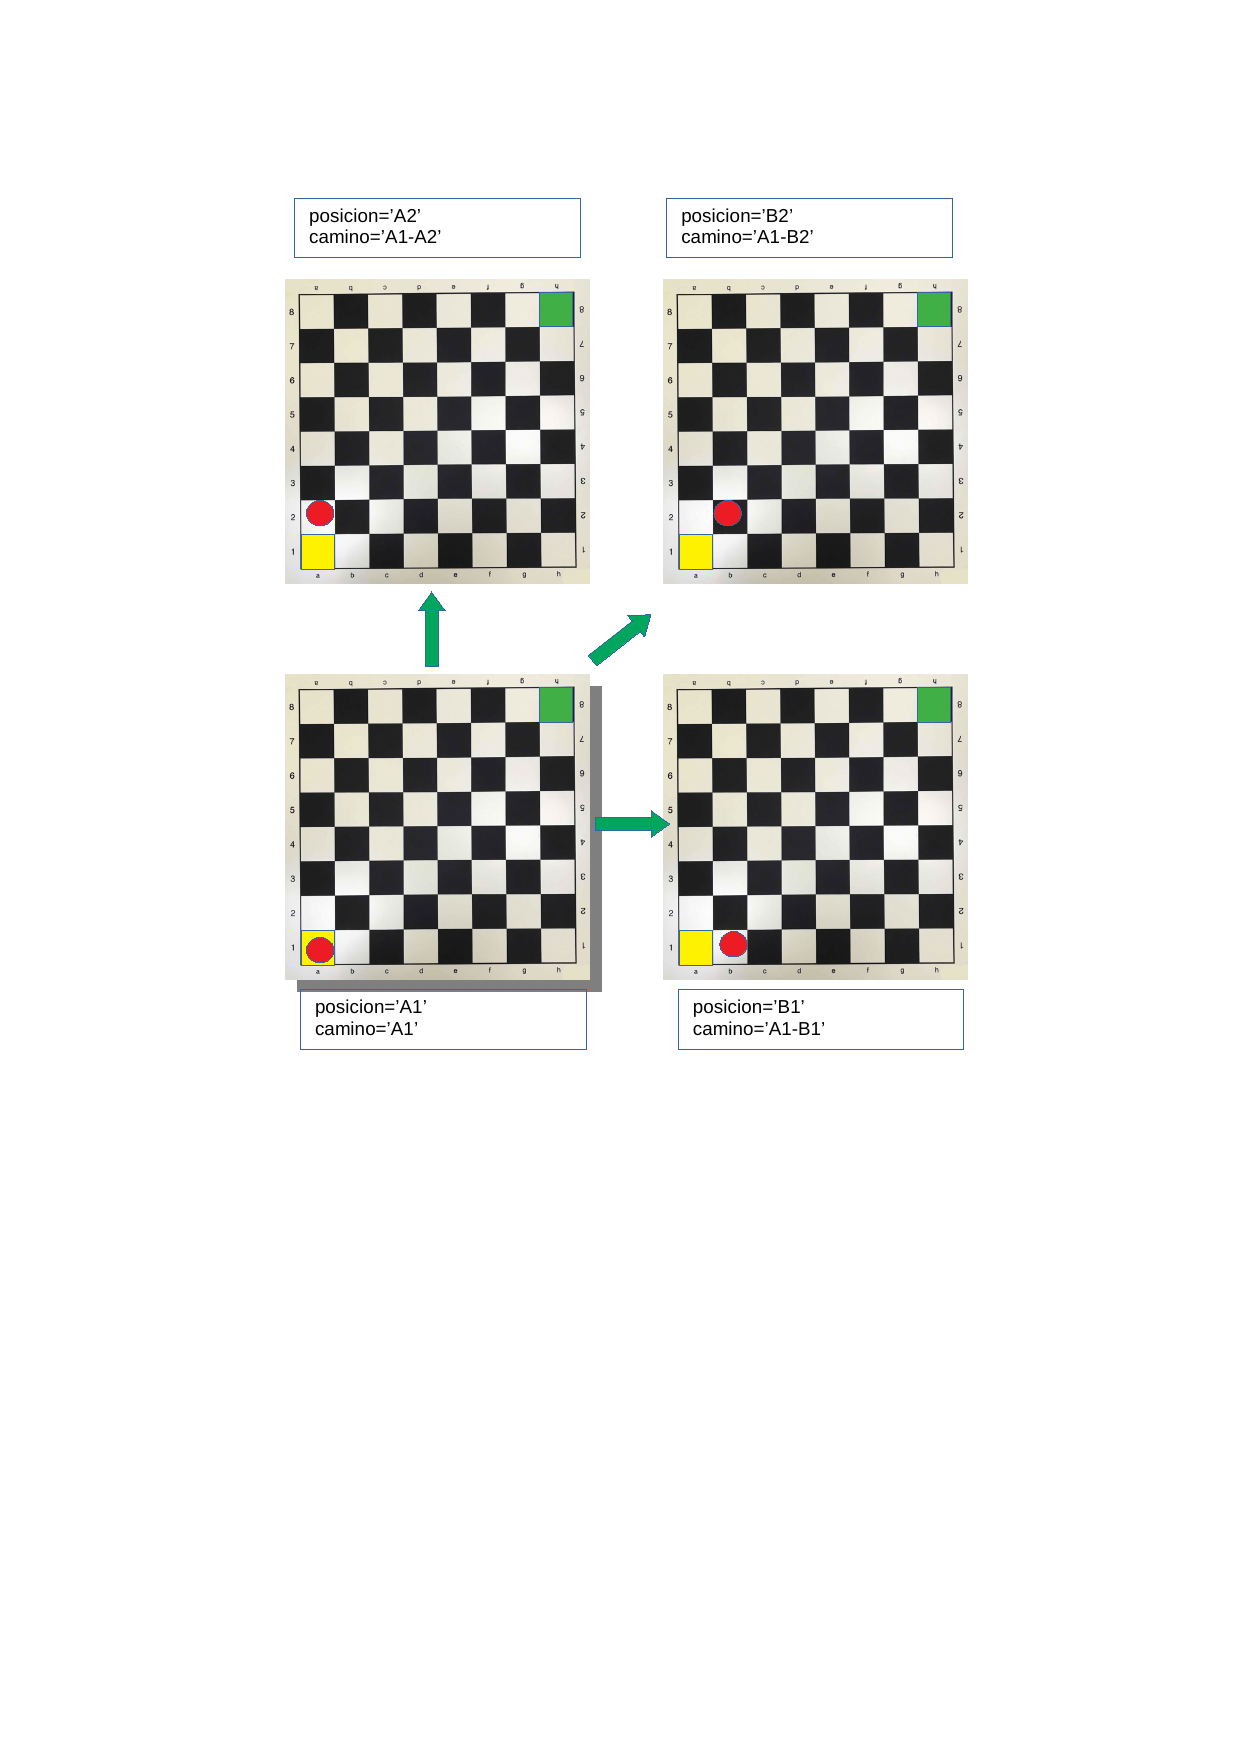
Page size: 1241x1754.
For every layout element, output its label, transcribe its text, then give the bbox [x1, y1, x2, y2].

text_box [679, 534, 713, 570]
text_box [539, 292, 573, 327]
text_box [588, 614, 651, 666]
picture [285, 674, 590, 980]
text_box [418, 591, 446, 667]
text_box [539, 687, 573, 723]
text_box [719, 931, 748, 957]
text_box [301, 534, 335, 570]
text_box posicion=’A1’ camino=’A1’ [300, 989, 587, 1050]
picture [285, 279, 590, 584]
text_box posicion=’A2’ camino=’A1-A2’ [294, 198, 581, 258]
text_box [301, 930, 335, 966]
text_box [306, 500, 334, 526]
text_box [679, 930, 713, 966]
text_box [917, 292, 951, 327]
text_box posicion=’B1’ camino=’A1-B1’ [678, 989, 964, 1050]
text_box [917, 687, 951, 723]
text_box [713, 500, 742, 526]
picture [663, 674, 968, 980]
text_box [595, 810, 670, 838]
text_box posicion=’B2’ camino=’A1-B2’ [666, 198, 953, 258]
picture [663, 279, 968, 584]
